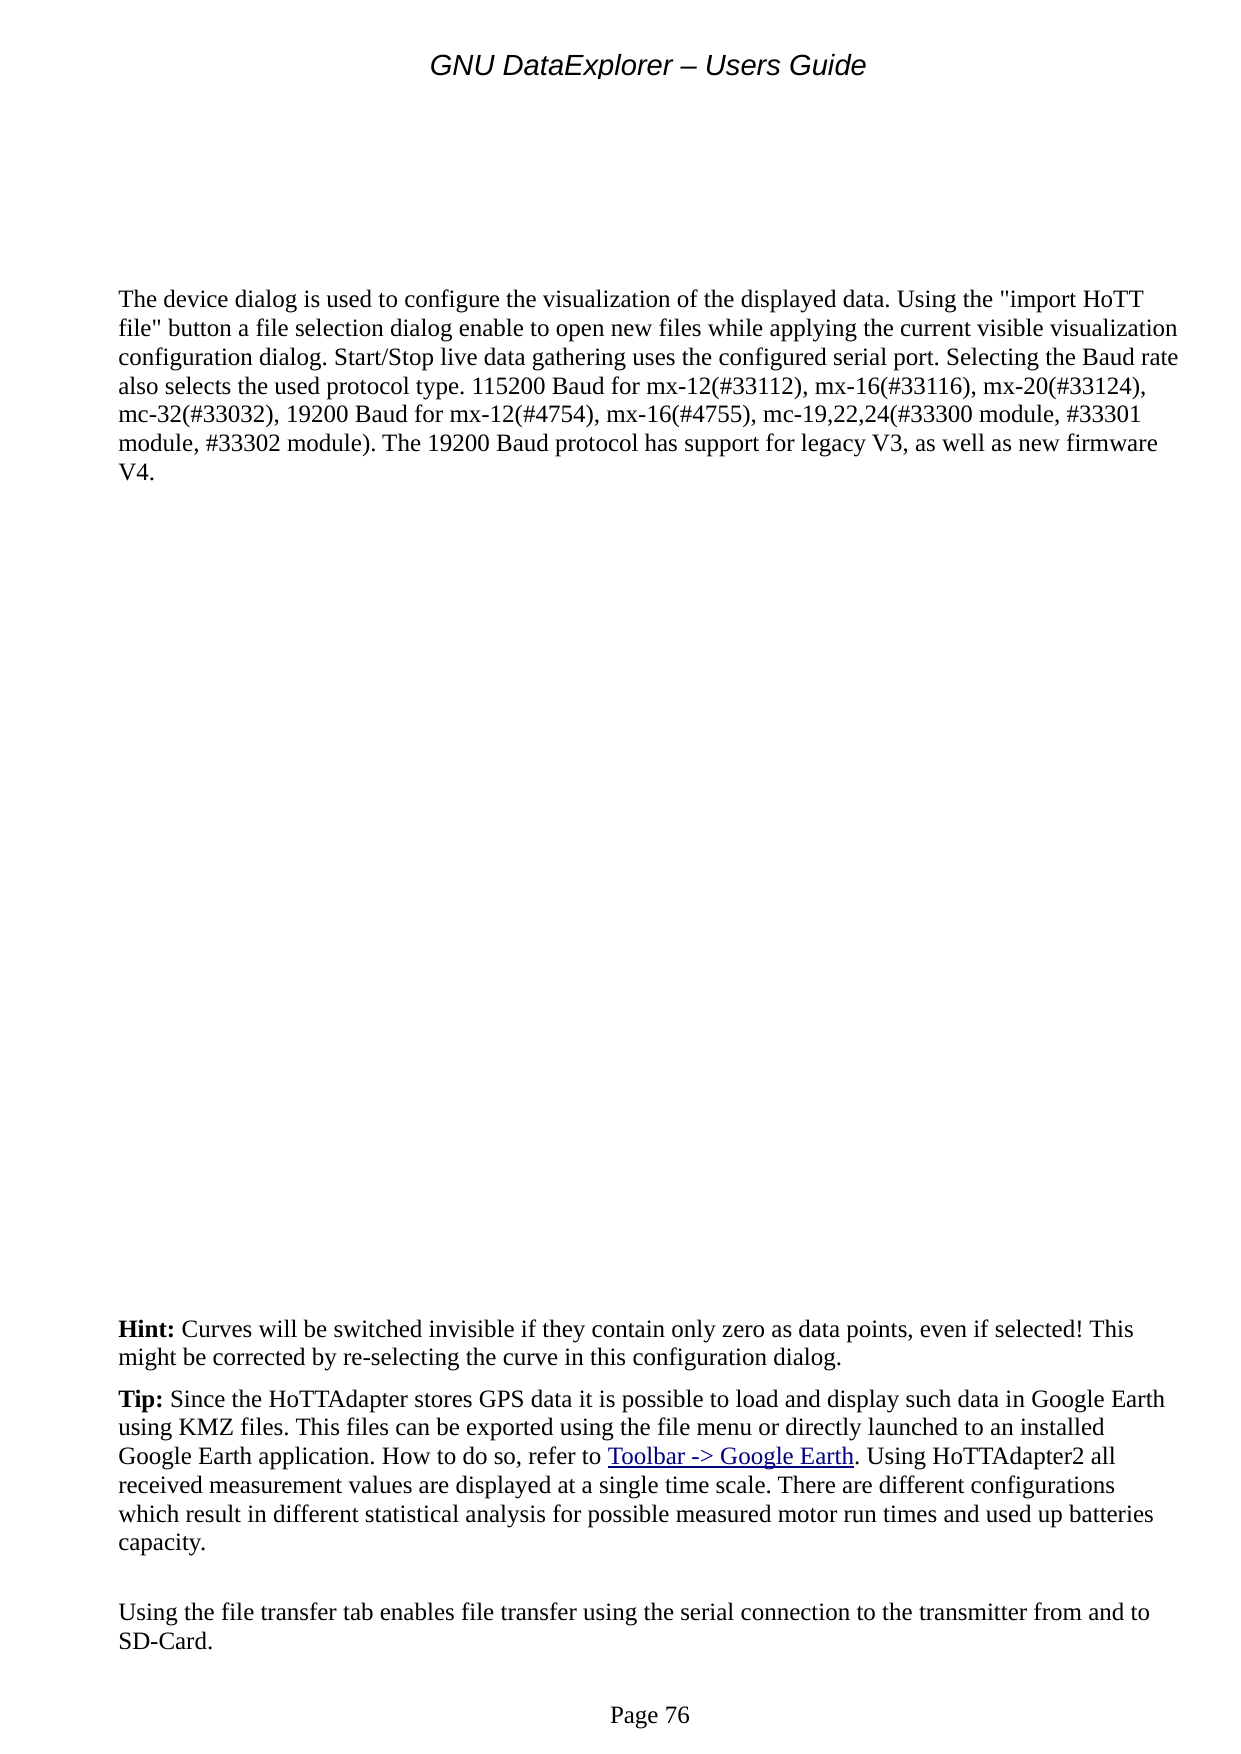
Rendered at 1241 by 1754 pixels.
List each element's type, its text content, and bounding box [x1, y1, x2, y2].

text Hint: Curves will be switched invisible if they contain only zero as data points, even if selected! This might be corrected by re-selecting the curve in this configuration dialog. [118, 1314, 1181, 1371]
text Tip: Since the HoTTAdapter stores GPS data it is possible to load and display such data in Google Earth using KMZ files. This files can be exported using the file menu or directly launched to an installed Google Earth application. How to do so, refer to Toolbar -> Google Earth. Using HoTTAdapter2 all received measurement values are displayed at a single time scale. There are different configurations which result in different statistical analysis for possible measured motor run times and used up batteries capacity. [118, 1384, 1181, 1556]
text Using the file transfer tab enables file transfer using the serial connection to the transmitter from and to SD-Card. [118, 1597, 1181, 1655]
text The device dialog is used to configure the visualization of the displayed data. Using the "import HoTT file" button a file selection dialog enable to open new files while applying the current visible visualization configuration dialog. Start/Stop live data gathering uses the configured serial port. Selecting the Baud rate also selects the used protocol type. 115200 Baud for mx-12(#33112), mx-16(#33116), mx-20(#33124), mc-32(#33032), 19200 Baud for mx-12(#4754), mx-16(#4755), mc-19,22,24(#33300 module, #33301 module, #33302 module). The 19200 Baud protocol has support for legacy V3, as well as new firmware V4. [118, 108, 1181, 486]
